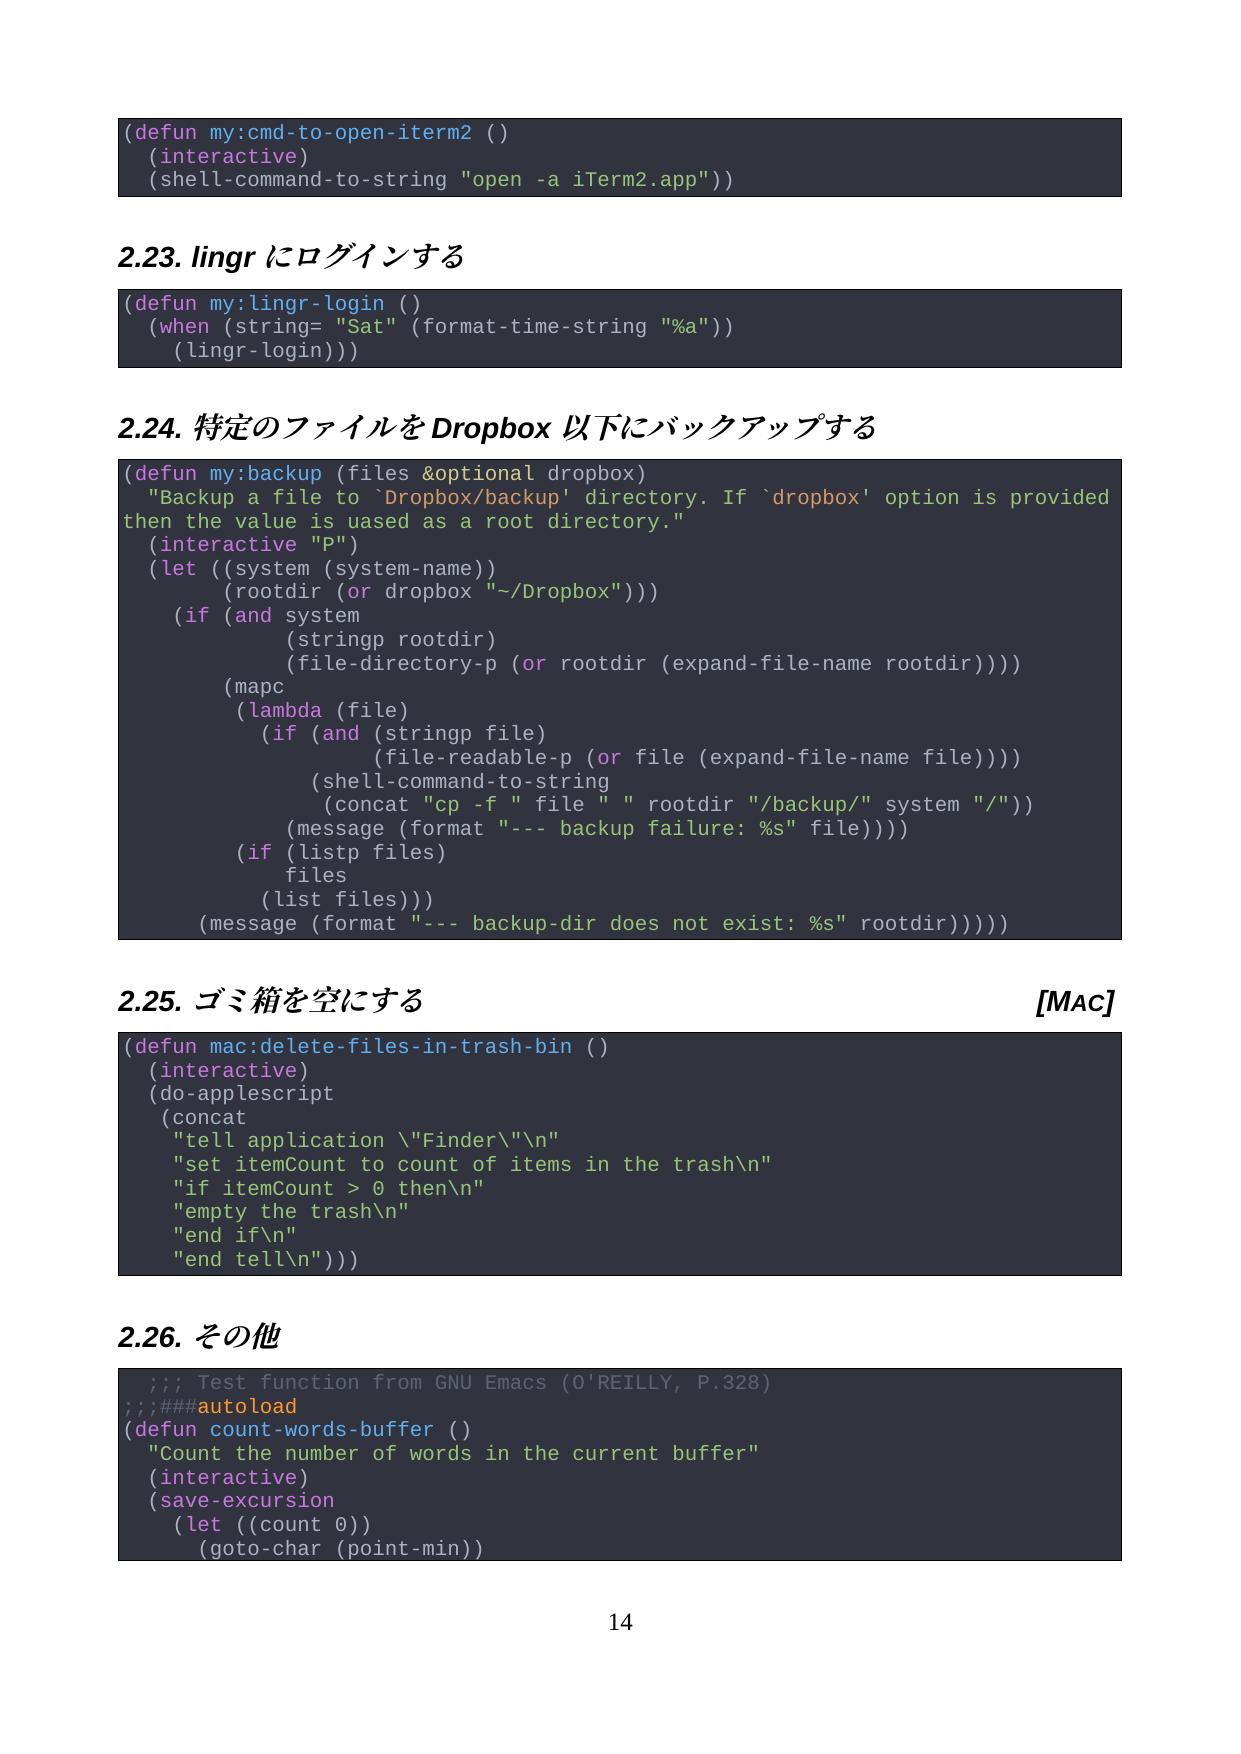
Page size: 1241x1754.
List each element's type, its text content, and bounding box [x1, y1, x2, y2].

text (defun my:lingr-login () [119, 290, 1121, 312]
subtitle lingr にログインする [118, 234, 1122, 276]
text (message (format "--- backup-dir does not exist: %s" rootdir))))) [119, 909, 1121, 939]
text (message (format "--- backup failure: %s" file)))) [119, 814, 1121, 838]
text (lingr-login))) [119, 336, 1121, 367]
text (if (and (stringp file) [119, 719, 1121, 743]
text files [119, 861, 1121, 885]
text (interactive) [119, 1056, 1121, 1079]
subtitle ゴミ箱を空にする [Mac] [118, 978, 1122, 1019]
text ;;;###autoload [119, 1392, 1121, 1415]
text (shell-command-to-string "open -a iTerm2.app")) [119, 165, 1121, 196]
subtitle その他 [118, 1314, 1122, 1356]
text (defun count-words-buffer () [119, 1415, 1121, 1439]
text "end if\n" [119, 1221, 1121, 1245]
text (shell-command-to-string [119, 767, 1121, 790]
text (defun my:backup (files &optional dropbox) [119, 460, 1121, 483]
text (save-excursion [119, 1486, 1121, 1510]
text "empty the trash\n" [119, 1197, 1121, 1221]
text (stringp rootdir) [119, 625, 1121, 648]
text "Count the number of words in the current buffer" [119, 1439, 1121, 1463]
text "tell application \"Finder\"\n" [119, 1127, 1121, 1150]
text (interactive) [119, 142, 1121, 165]
text ;;; Test function from GNU Emacs (O'REILLY, P.328) [119, 1369, 1121, 1392]
text (list files))) [119, 885, 1121, 909]
text "Backup a file to `Dropbox/backup' directory. If `dropbox' option is provided then the value is uased as a root directory." [119, 483, 1121, 530]
text (if (listp files) [119, 838, 1121, 861]
text "set itemCount to count of items in the trash\n" [119, 1150, 1121, 1174]
text (interactive "P") [119, 530, 1121, 554]
text "if itemCount > 0 then\n" [119, 1174, 1121, 1197]
subtitle 特定のファイルを Dropbox 以下にバックアップする [118, 405, 1122, 447]
text (defun mac:delete-files-in-trash-bin () [119, 1033, 1121, 1056]
text (file-readable-p (or file (expand-file-name file)))) [119, 743, 1121, 767]
text (when (string= "Sat" (format-time-string "%a")) [119, 312, 1121, 336]
text "end tell\n"))) [119, 1245, 1121, 1275]
text (do-applescript [119, 1079, 1121, 1103]
text (lambda (file) [119, 696, 1121, 719]
text (let ((count 0)) [119, 1510, 1121, 1534]
text (file-directory-p (or rootdir (expand-file-name rootdir)))) [119, 648, 1121, 672]
text (if (and system [119, 601, 1121, 625]
text (concat "cp -f " file " " rootdir "/backup/" system "/")) [119, 790, 1121, 814]
text (mapc [119, 672, 1121, 696]
text (let ((system (system-name)) [119, 554, 1121, 578]
text (goto-char (point-min)) [119, 1534, 1121, 1560]
text (defun my:cmd-to-open-iterm2 () [119, 119, 1121, 142]
text (interactive) [119, 1463, 1121, 1486]
text (concat [119, 1103, 1121, 1127]
text (rootdir (or dropbox "~/Dropbox"))) [119, 578, 1121, 601]
